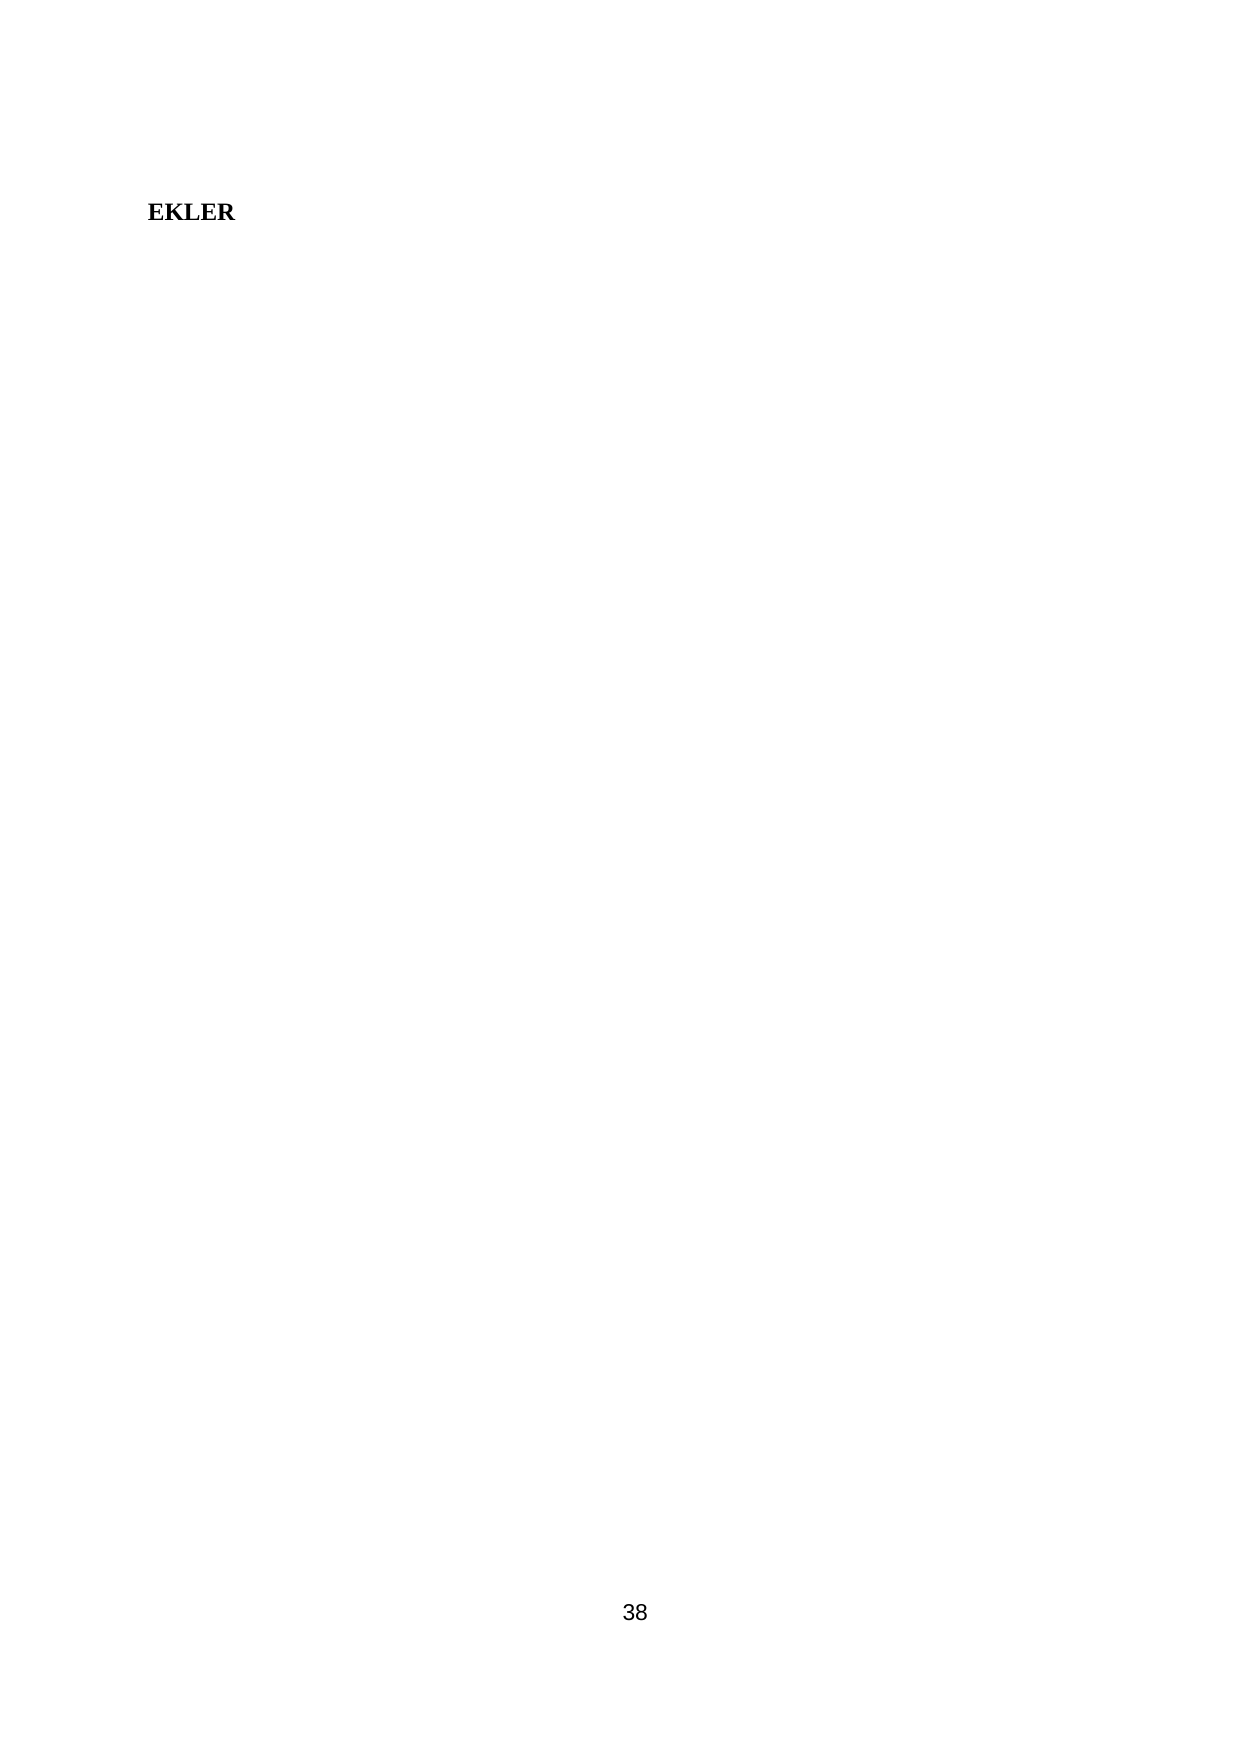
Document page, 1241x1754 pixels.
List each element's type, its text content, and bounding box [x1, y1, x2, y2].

text EKLER [148, 197, 1122, 226]
